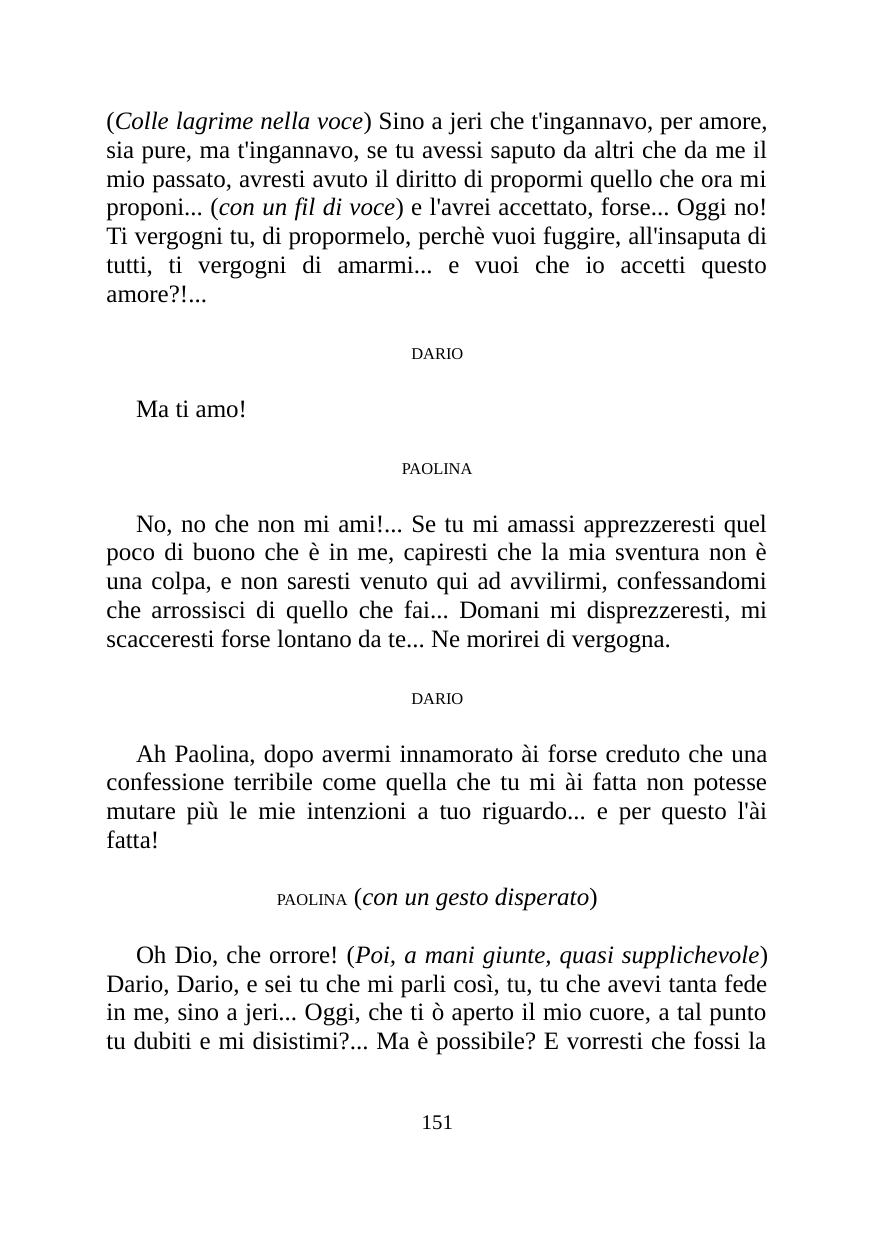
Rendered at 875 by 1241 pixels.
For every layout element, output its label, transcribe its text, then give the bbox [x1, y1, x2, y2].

text dario [106, 681, 768, 710]
text Ma ti amo! [106, 394, 768, 422]
text Oh Dio, che orrore! (Poi, a mani giunte, quasi supplichevole) Dario, Dario, e sei tu che mi parli così, tu, tu che avevi tanta fede in me, sino a jeri... Oggi, che ti ò aperto il mio cuore, a tal punto tu dubiti e mi disistimi?... Ma è possibile? E vorresti che fossi la [106, 940, 768, 1055]
text (Colle lagrime nella voce) Sino a jeri che t'ingannavo, per amore, sia pure, ma t'ingannavo, se tu avessi saputo da altri che da me il mio passato, avresti avuto il diritto di propormi quello che ora mi proponi... (con un fil di voce) e l'avrei accettato, forse... Oggi no! Ti vergogni tu, di propormelo, perchè vuoi fuggire, all'insaputa di tutti, ti vergogni di amarmi... e vuoi che io accetti questo amore?!... [106, 106, 768, 307]
text paolina (con un gesto disperato) [106, 882, 768, 911]
text Ah Paolina, dopo avermi innamorato ài forse creduto che una confessione terribile come quella che tu mi ài fatta non potesse mutare più le mie intenzioni a tuo riguardo... e per questo l'ài fatta! [106, 739, 768, 854]
text dario [106, 336, 768, 365]
text No, no che non mi ami!... Se tu mi amassi apprezzeresti quel poco di buono che è in me, capiresti che la mia sventura non è una colpa, e non saresti venuto qui ad avvilirmi, confessandomi che arrossisci di quello che fai... Domani mi disprezzeresti, mi scacceresti forse lontano da te... Ne morirei di vergogna. [106, 509, 768, 652]
text paolina [106, 451, 768, 480]
